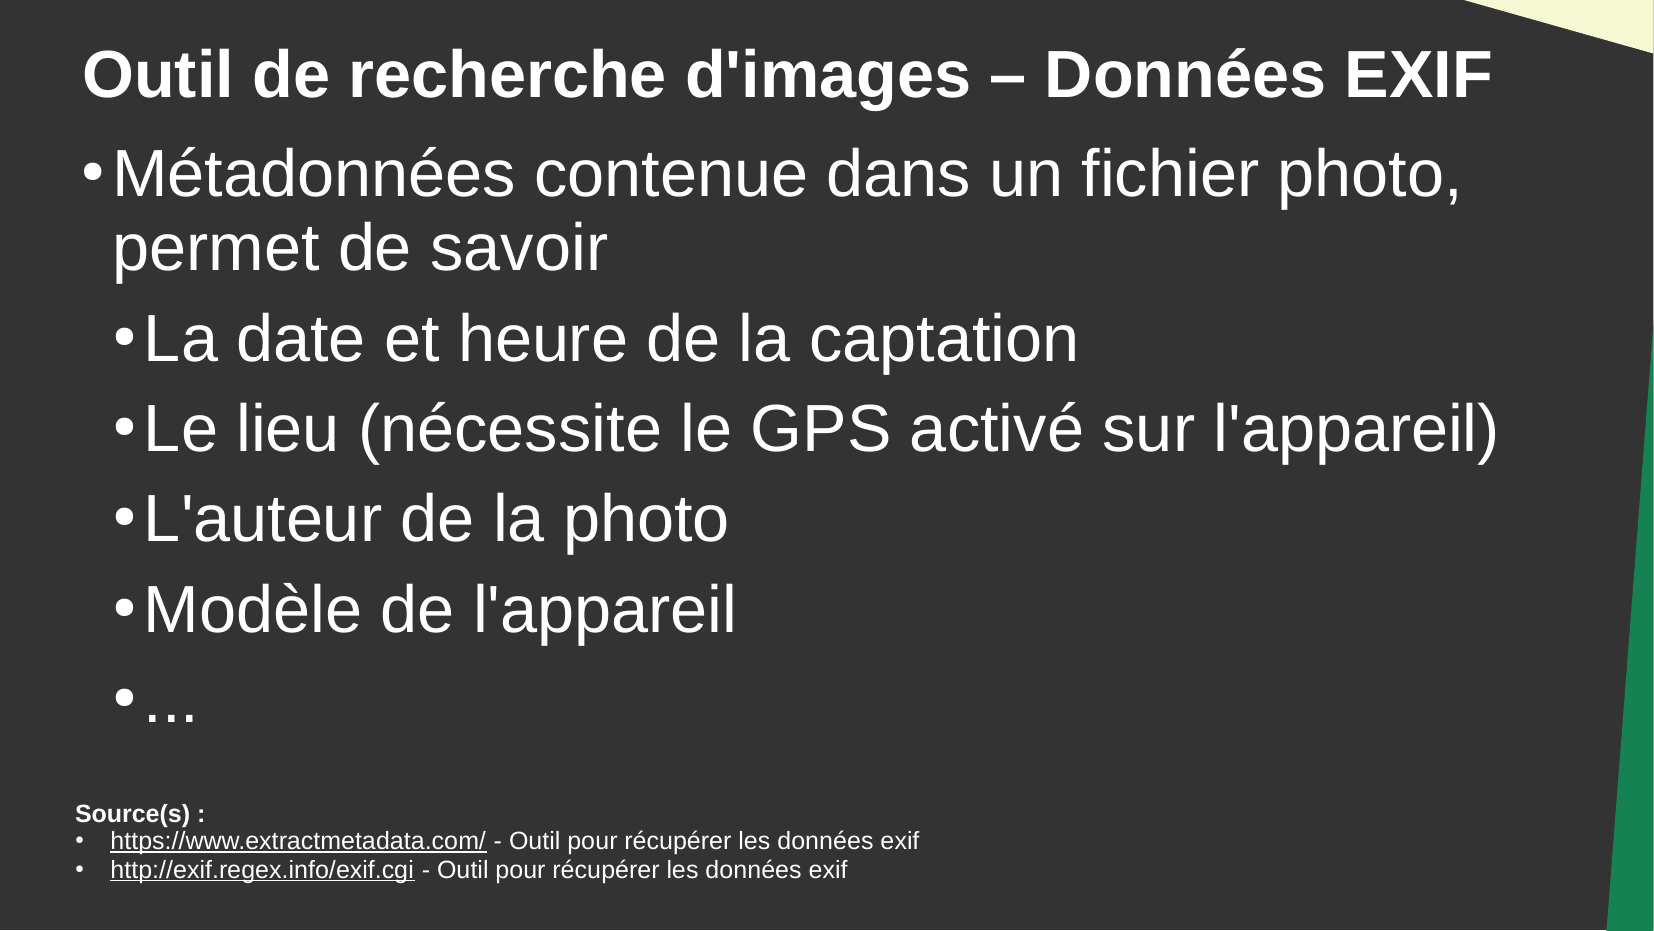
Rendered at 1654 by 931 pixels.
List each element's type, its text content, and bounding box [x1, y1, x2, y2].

text_box [1606, 316, 1654, 931]
title Outil de recherche d'images – Données EXIF [82, 37, 1619, 112]
text_box [1463, 0, 1654, 54]
text_box Source(s) : https://www.extractmetadata.com/ - Outil pour récupérer les données exif http://exif.regex.info/exif.cgi - Outil pour récupérer les données exif [60, 791, 1546, 919]
list Métadonnées contenue dans un fichier photo, permet de savoir La date et heure de la captation Le lieu (nécessite le GPS activé sur l'appareil) L'auteur de la photo Modèle de l'appareil ... [80, 135, 1560, 745]
